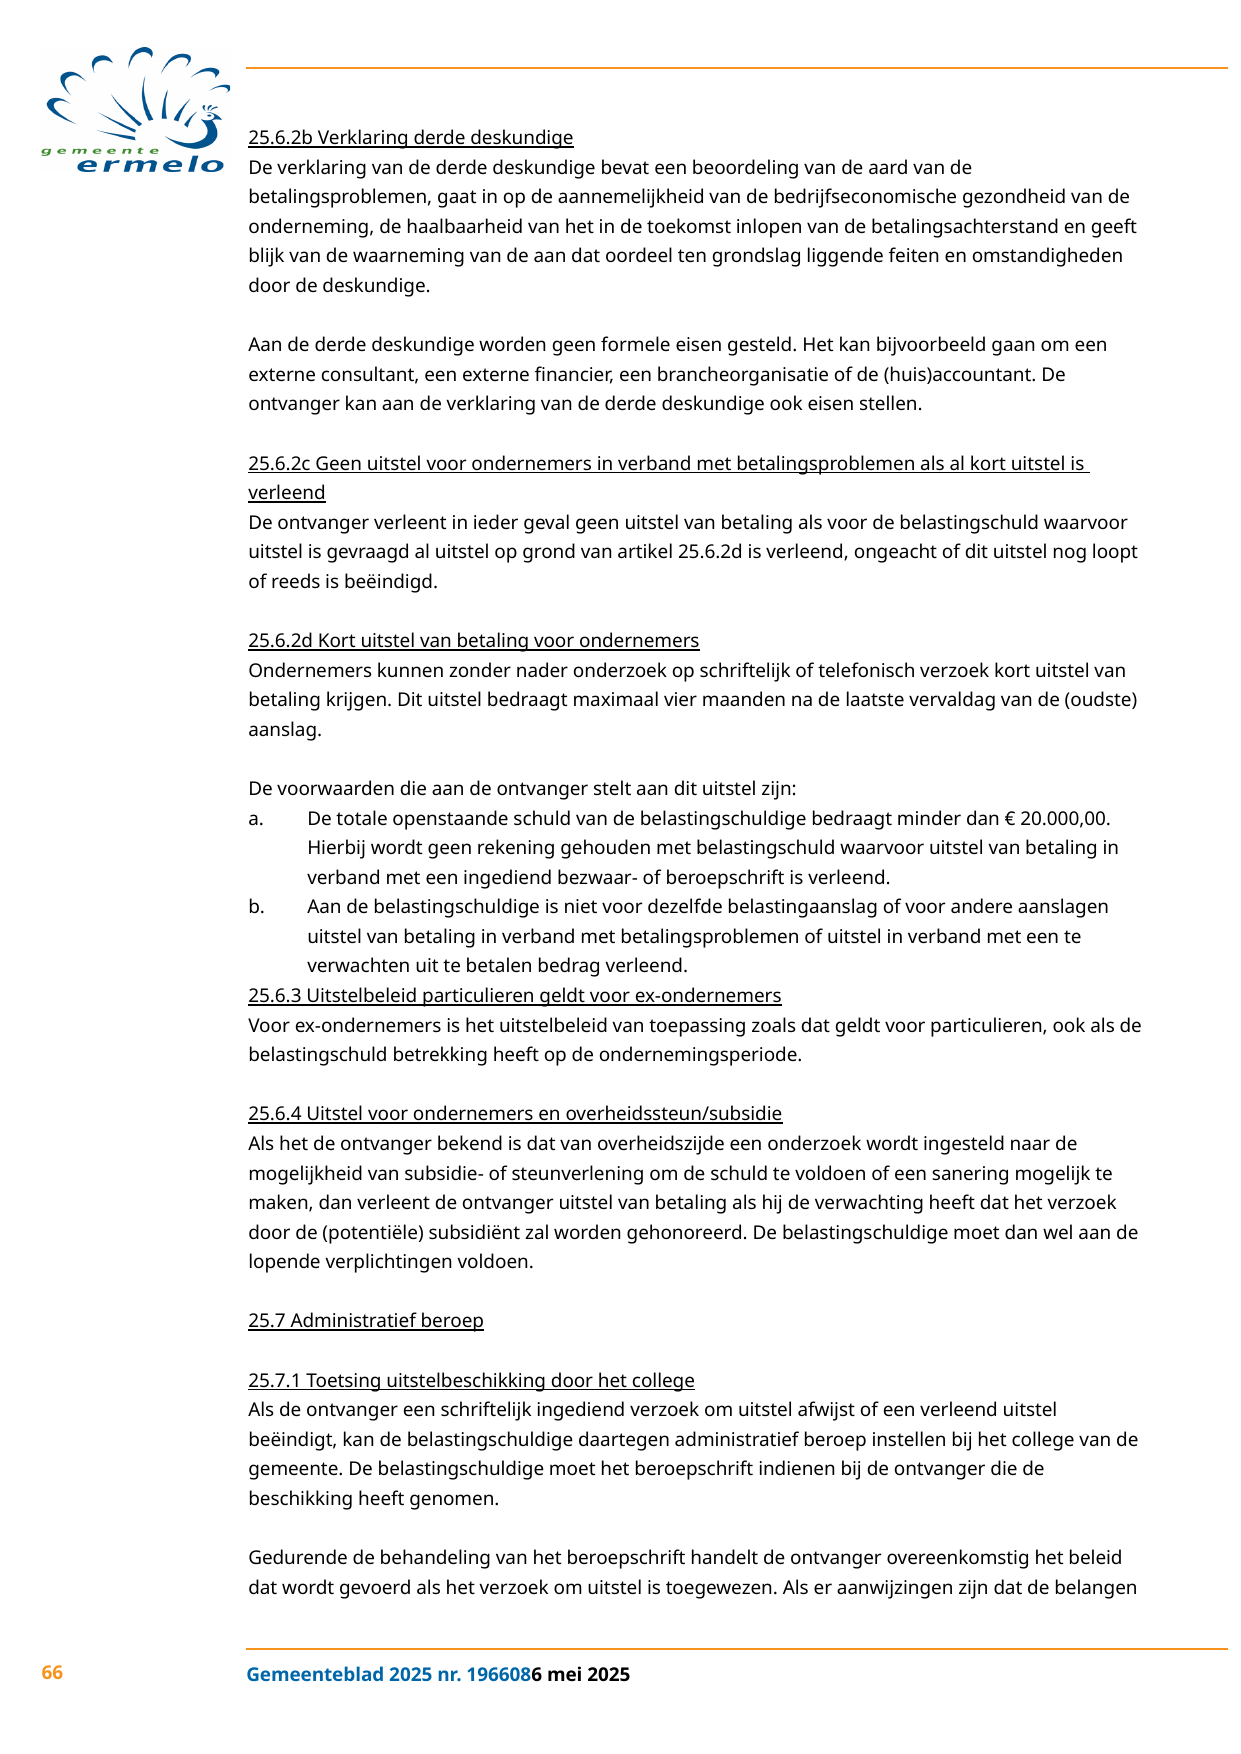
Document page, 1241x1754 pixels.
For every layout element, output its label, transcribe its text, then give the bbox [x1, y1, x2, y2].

text 25.7.1 Toetsing uitstelbeschikking door het college [248, 1367, 1152, 1393]
text Ondernemers kunnen zonder nader onderzoek op schriftelijk of telefonisch verzoek kort uitstel van betaling krijgen. Dit uitstel bedraagt maximaal vier maanden na de laatste vervaldag van de (oudste) aanslag. [248, 657, 1152, 742]
text 25.6.2b Verklaring derde deskundige [248, 124, 1152, 150]
text De ontvanger verleent in ieder geval geen uitstel van betaling als voor de belastingschuld waarvoor uitstel is gevraagd al uitstel op grond van artikel 25.6.2d is verleend, ongeacht of dit uitstel nog loopt of reeds is beëindigd. [248, 509, 1152, 594]
text 25.6.2d Kort uitstel van betaling voor ondernemers [248, 627, 1152, 653]
list Aan de belastingschuldige is niet voor dezelfde belastingaanslag of voor andere aanslagen uitstel van betaling in verband met betalingsproblemen of uitstel in verband met een te verwachten uit te betalen bedrag verleend. [248, 893, 1152, 978]
text Als de ontvanger een schriftelijk ingediend verzoek om uitstel afwijst of een verleend uitstel beëindigt, kan de belastingschuldige daartegen administratief beroep instellen bij het college van de gemeente. De belastingschuldige moet het beroepschrift indienen bij de ontvanger die de beschikking heeft genomen. [248, 1396, 1152, 1511]
text Aan de derde deskundige worden geen formele eisen gesteld. Het kan bijvoorbeeld gaan om een externe consultant, een externe financier, een brancheorganisatie of de (huis)accountant. De ontvanger kan aan de verklaring van de derde deskundige ook eisen stellen. [248, 331, 1152, 416]
text 25.6.4 Uitstel voor ondernemers en overheidssteun/subsidie [248, 1101, 1152, 1126]
text 25.6.3 Uitstelbeleid particulieren geldt voor ex-ondernemers [248, 982, 1152, 1008]
list De totale openstaande schuld van de belastingschuldige bedraagt minder dan € 20.000,00. Hierbij wordt geen rekening gehouden met belastingschuld waarvoor uitstel van betaling in verband met een ingediend bezwaar- of beroepschrift is verleend. [248, 805, 1152, 890]
text Voor ex-ondernemers is het uitstelbeleid van toepassing zoals dat geldt voor particulieren, ook als de belastingschuld betrekking heeft op de ondernemingsperiode. [248, 1012, 1152, 1067]
text 25.7 Administratief beroep [248, 1308, 1152, 1333]
text De voorwaarden die aan de ontvanger stelt aan dit uitstel zijn: [248, 775, 1152, 801]
text 25.6.2c Geen uitstel voor ondernemers in verband met betalingsproblemen als al kort uitstel is verleend [248, 450, 1152, 505]
text De verklaring van de derde deskundige bevat een beoordeling van de aard van de betalingsproblemen, gaat in op de aannemelijkheid van de bedrijfseconomische gezondheid van de onderneming, de haalbaarheid van het in de toekomst inlopen van de betalingsachterstand en geeft blijk van de waarneming van de aan dat oordeel ten grondslag liggende feiten en omstandigheden door de deskundige. [248, 154, 1152, 298]
picture [41, 47, 231, 172]
text Gedurende de behandeling van het beroepschrift handelt de ontvanger overeenkomstig het beleid dat wordt gevoerd als het verzoek om uitstel is toegewezen. Als er aanwijzingen zijn dat de belangen [248, 1544, 1152, 1600]
text Als het de ontvanger bekend is dat van overheidszijde een onderzoek wordt ingesteld naar de mogelijkheid van subsidie- of steunverlening om de schuld te voldoen of een sanering mogelijk te maken, dan verleent de ontvanger uitstel van betaling als hij de verwachting heeft dat het verzoek door de (potentiële) subsidiënt zal worden gehonoreerd. De belastingschuldige moet dan wel aan de lopende verplichtingen voldoen. [248, 1130, 1152, 1274]
